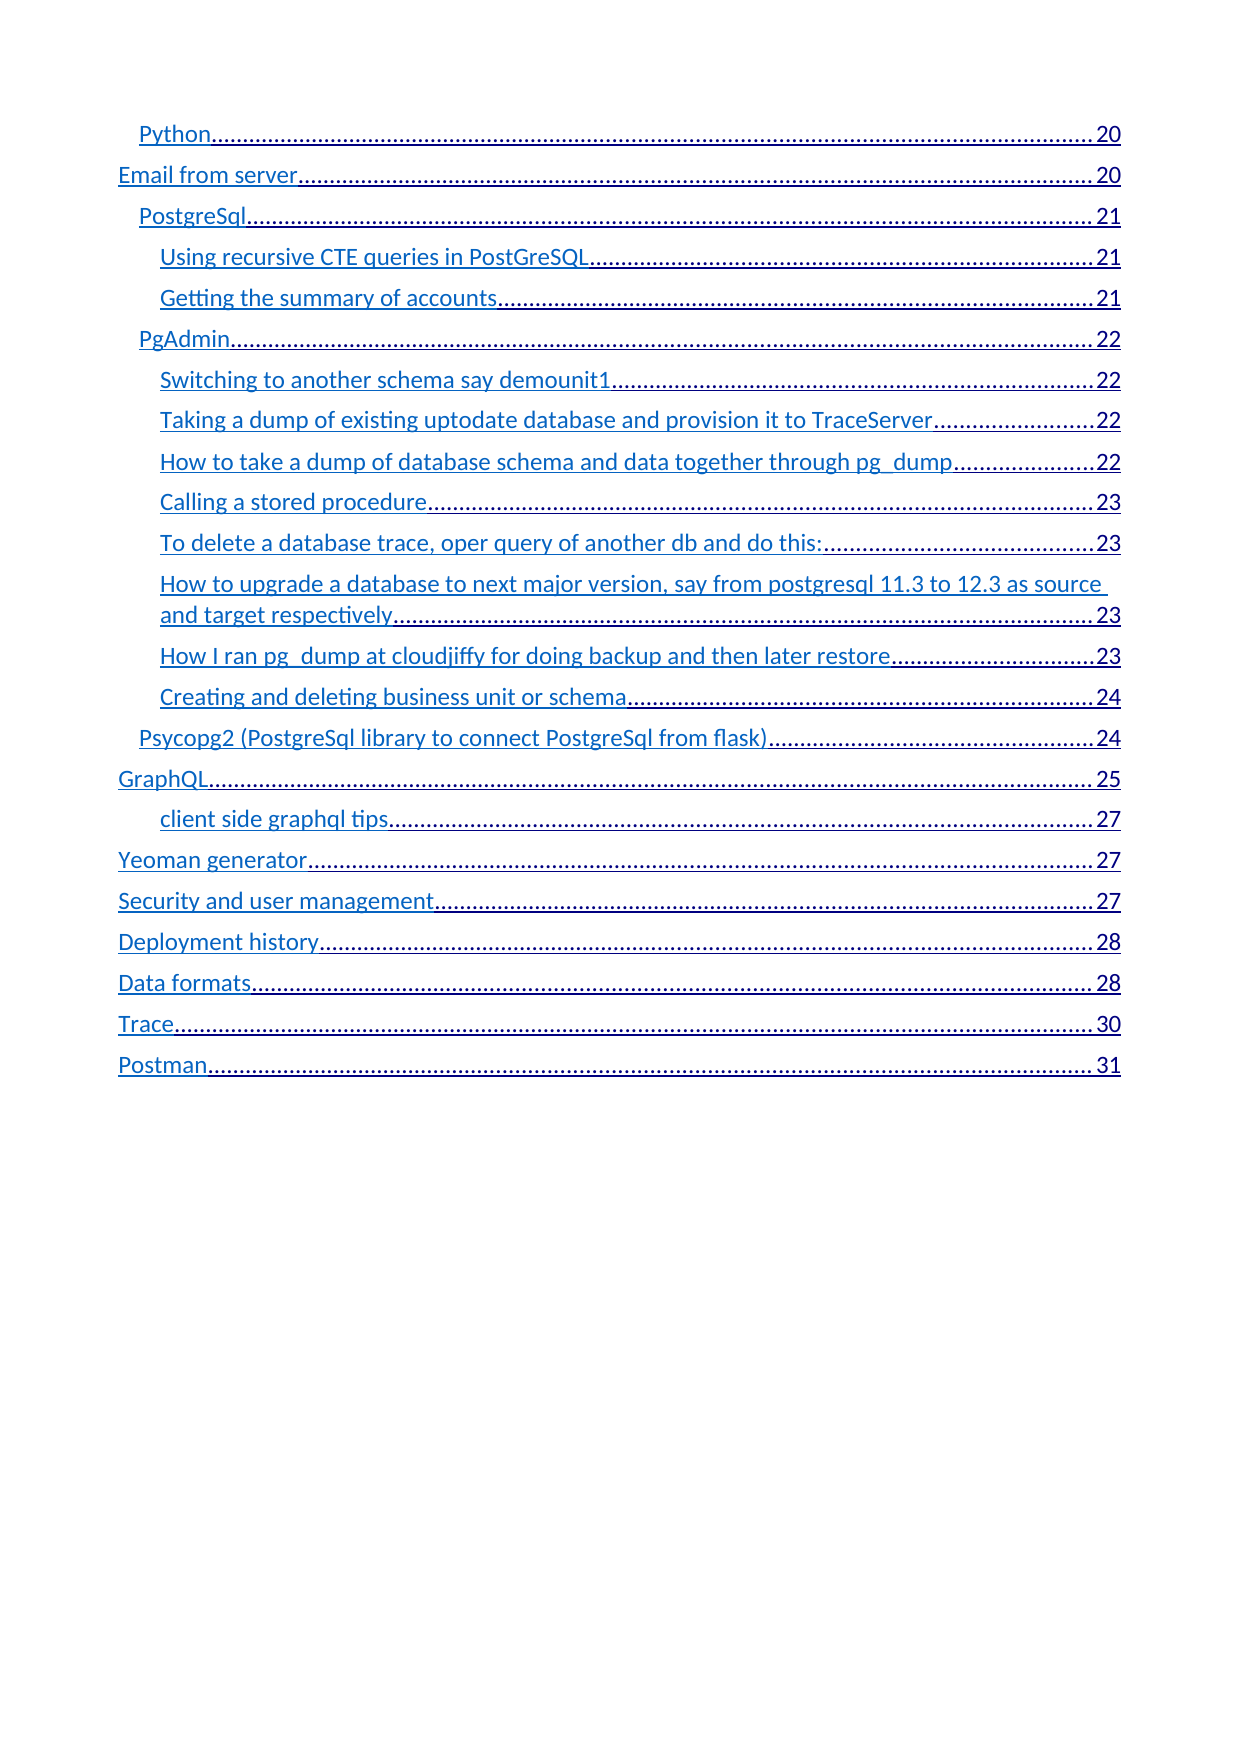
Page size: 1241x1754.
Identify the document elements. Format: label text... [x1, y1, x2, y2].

text How to take a dump of database schema and data together through pg_dump 22 [160, 446, 1122, 476]
text To delete a database trace, oper query of another db and do this: 23 [160, 527, 1122, 558]
text Yeoman generator 27 [118, 844, 1122, 875]
text Data formats 28 [118, 967, 1122, 998]
text PgAdmin 22 [139, 323, 1122, 353]
text Security and user management 27 [118, 886, 1122, 916]
text GraphQL 25 [118, 763, 1122, 793]
text Getting the summary of accounts 21 [160, 282, 1122, 312]
text How to upgrade a database to next major version, say from postgresql 11.3 to 12.3 as source and target respectively 23 [160, 568, 1122, 629]
text client side graphql tips 27 [160, 804, 1122, 834]
text Postman 31 [118, 1049, 1122, 1080]
text Using recursive CTE queries in PostGreSQL 21 [160, 241, 1122, 271]
text Email from server 20 [118, 159, 1122, 189]
text PostgreSql 21 [139, 200, 1122, 231]
text Calling a stored procedure 23 [160, 487, 1122, 517]
text Psycopg2 (PostgreSql library to connect PostgreSql from flask) 24 [139, 722, 1122, 752]
text How I ran pg_dump at cloudjiffy for doing backup and then later restore 23 [160, 640, 1122, 670]
text Deployment history 28 [118, 926, 1122, 957]
text Trace 30 [118, 1008, 1122, 1039]
text Taking a dump of existing uptodate database and provision it to TraceServer 22 [160, 405, 1122, 435]
text Creating and deleting business unit or schema 24 [160, 681, 1122, 711]
text Switching to another schema say demounit1 22 [160, 364, 1122, 394]
text Python 20 [139, 118, 1122, 149]
